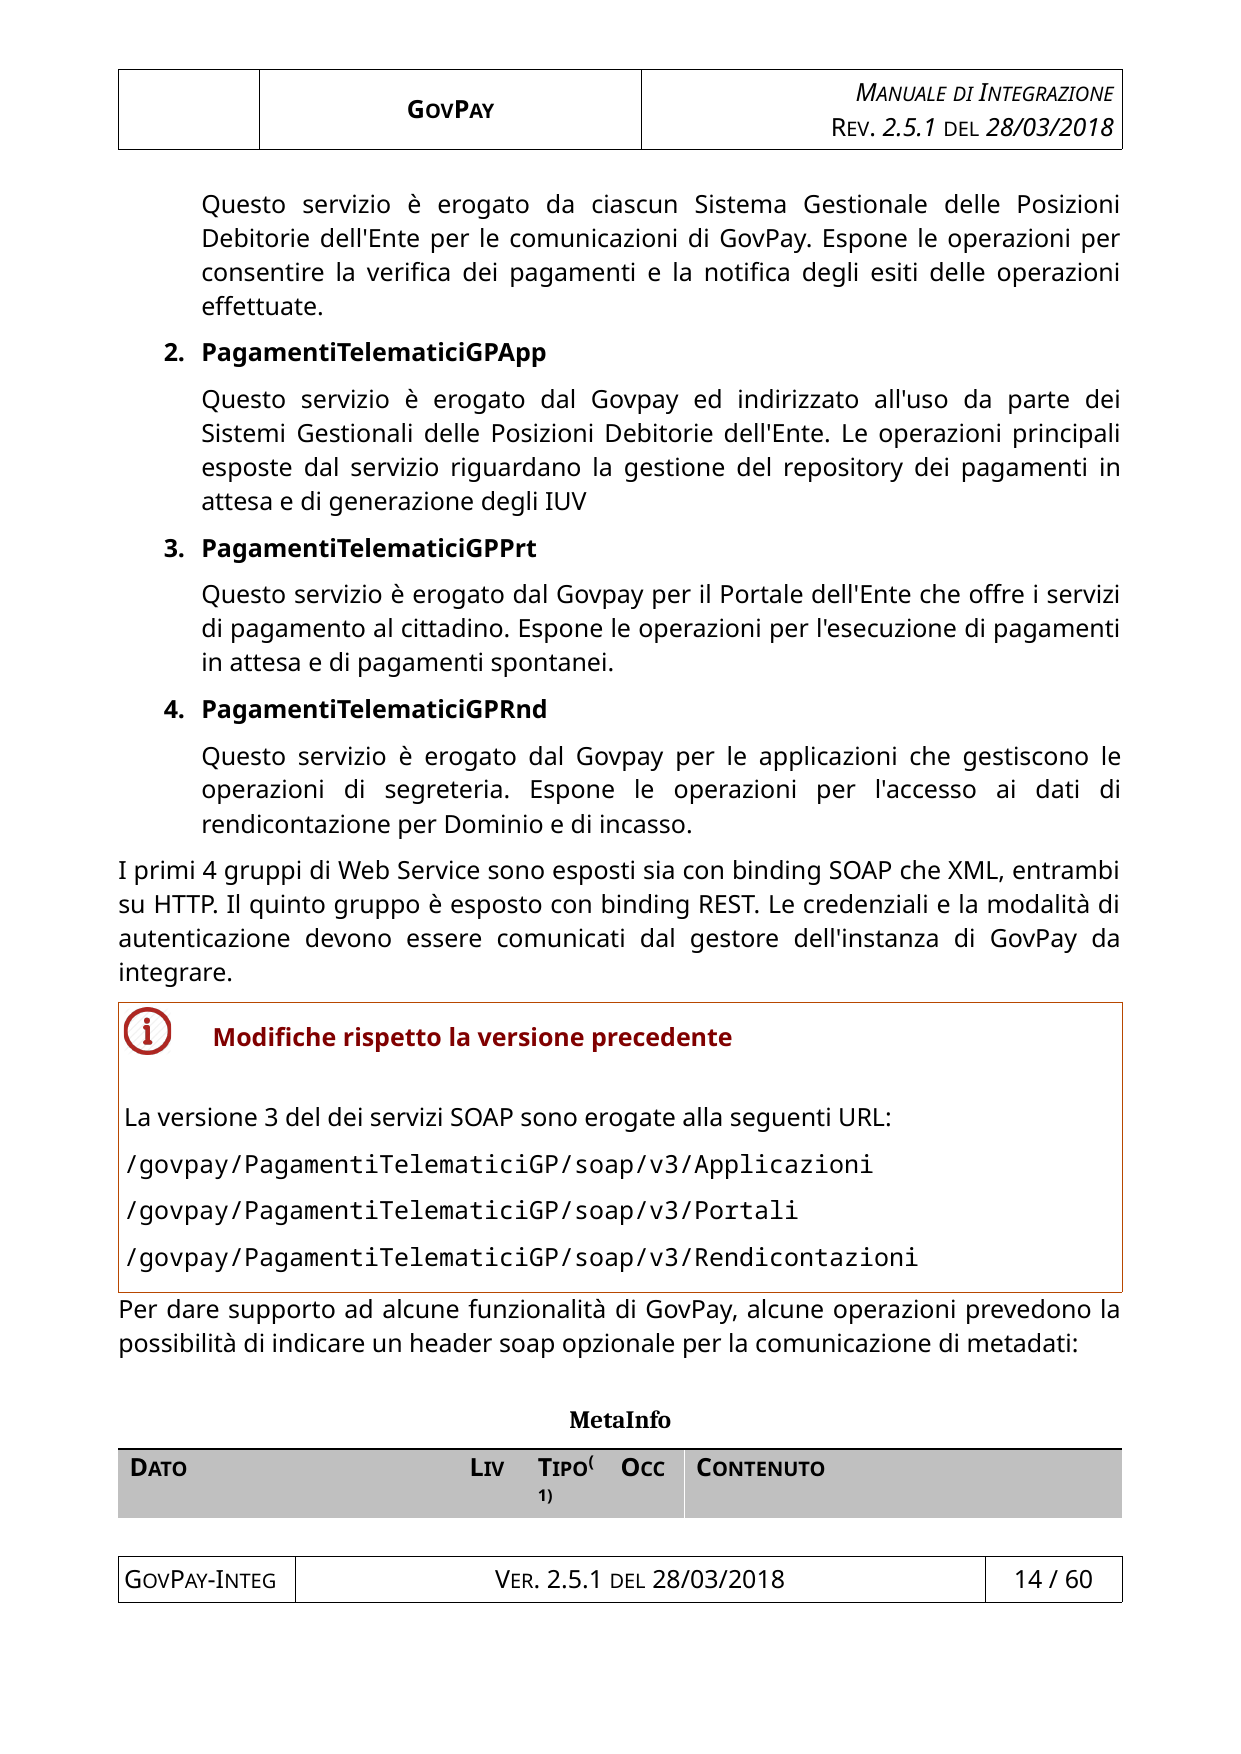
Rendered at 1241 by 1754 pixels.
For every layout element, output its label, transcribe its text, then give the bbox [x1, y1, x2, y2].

list PagamentiTelematiciGPApp [163, 335, 1122, 369]
list Questo servizio è erogato da ciascun Sistema Gestionale delle Posizioni Debitorie dell'Ente per le comunicazioni di GovPay. Espone le operazioni per consentire la verifica dei pagamenti e la notifica degli esiti delle operazioni effettuate. [163, 186, 1122, 322]
list Questo servizio è erogato dal Govpay per le applicazioni che gestiscono le operazioni di segreteria. Espone le operazioni per l'accesso ai dati di rendicontazione per Dominio e di incasso. [163, 738, 1122, 840]
list PagamentiTelematiciGPPrt [163, 530, 1122, 564]
picture [123, 1007, 172, 1055]
table_cell Contenuto [685, 1450, 1122, 1518]
text Per dare supporto ad alcune funzionalità di GovPay, alcune operazioni prevedono la possibilità di indicare un header soap opzionale per la comunicazione di metadati: [118, 1293, 1122, 1360]
table_header Modifiche rispetto la versione precedente La versione 3 del dei servizi SOAP sono erogate alla seguenti URL: /govpay/PagamentiTelematiciGP/soap/v3/Applicazioni /govpay/PagamentiTelematiciGP/soap/v3/Portali /govpay/PagamentiTelematiciGP/soap/v3/Rendicontazioni [119, 1008, 1122, 1292]
text I primi 4 gruppi di Web Service sono esposti sia con binding SOAP che XML, entrambi su HTTP. Il quinto gruppo è esposto con binding REST. Le credenziali e la modalità di autenticazione devono essere comunicati dal gestore dell'instanza di GovPay da integrare. [118, 853, 1122, 989]
list Questo servizio è erogato dal Govpay ed indirizzato all'uso da parte dei Sistemi Gestionali delle Posizioni Debitorie dell'Ente. Le operazioni principali esposte dal servizio riguardano la gestione del repository dei pagamenti in attesa e di generazione degli IUV [163, 382, 1122, 518]
table_cell Occ [609, 1450, 684, 1518]
table_cell Dato [118, 1450, 458, 1518]
table_cell Liv [458, 1450, 526, 1518]
table_header MetaInfo [118, 1406, 1122, 1448]
list PagamentiTelematiciGPRnd [163, 692, 1122, 726]
table_cell Tipo(1) [526, 1450, 609, 1518]
list Questo servizio è erogato dal Govpay per il Portale dell'Ente che offre i servizi di pagamento al cittadino. Espone le operazioni per l'esecuzione di pagamenti in attesa e di pagamenti spontanei. [163, 577, 1122, 679]
